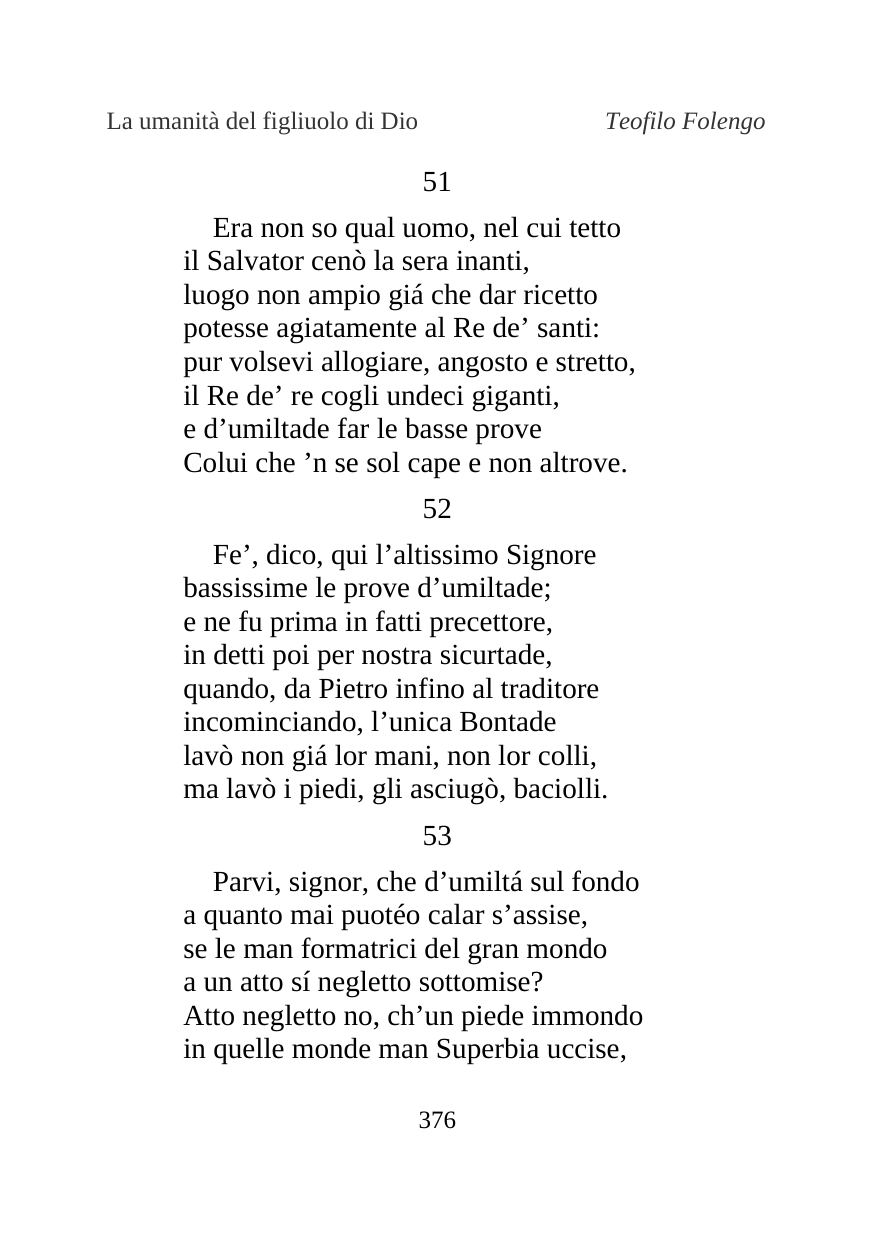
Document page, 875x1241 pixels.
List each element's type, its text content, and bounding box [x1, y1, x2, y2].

text Era non so qual uomo, nel cui tetto il Salvator cenò la sera inanti, luogo non ampio giá che dar ricetto potesse agiatamente al Re de’ santi: pur volsevi allogiare, angosto e stretto, il Re de’ re cogli undeci giganti, e d’umiltade far le basse prove Colui che ’n se sol cape e non altrove. [183, 210, 768, 478]
text 53 [106, 818, 768, 851]
text 52 [106, 491, 768, 524]
text Fe’, dico, qui l’altissimo Signore bassissime le prove d’umiltade; e ne fu prima in fatti precettore, in detti poi per nostra sicurtade, quando, da Pietro infino al traditore incominciando, l’unica Bontade lavò non giá lor mani, non lor colli, ma lavò i piedi, gli asciugò, baciolli. [183, 537, 768, 805]
text 51 [106, 164, 768, 197]
text Parvi, signor, che d’umiltá sul fondo a quanto mai puotéo calar s’assise, se le man formatrici del gran mondo a un atto sí negletto sottomise? Atto negletto no, ch’un piede immondo in quelle monde man Superbia uccise, [183, 864, 768, 1065]
